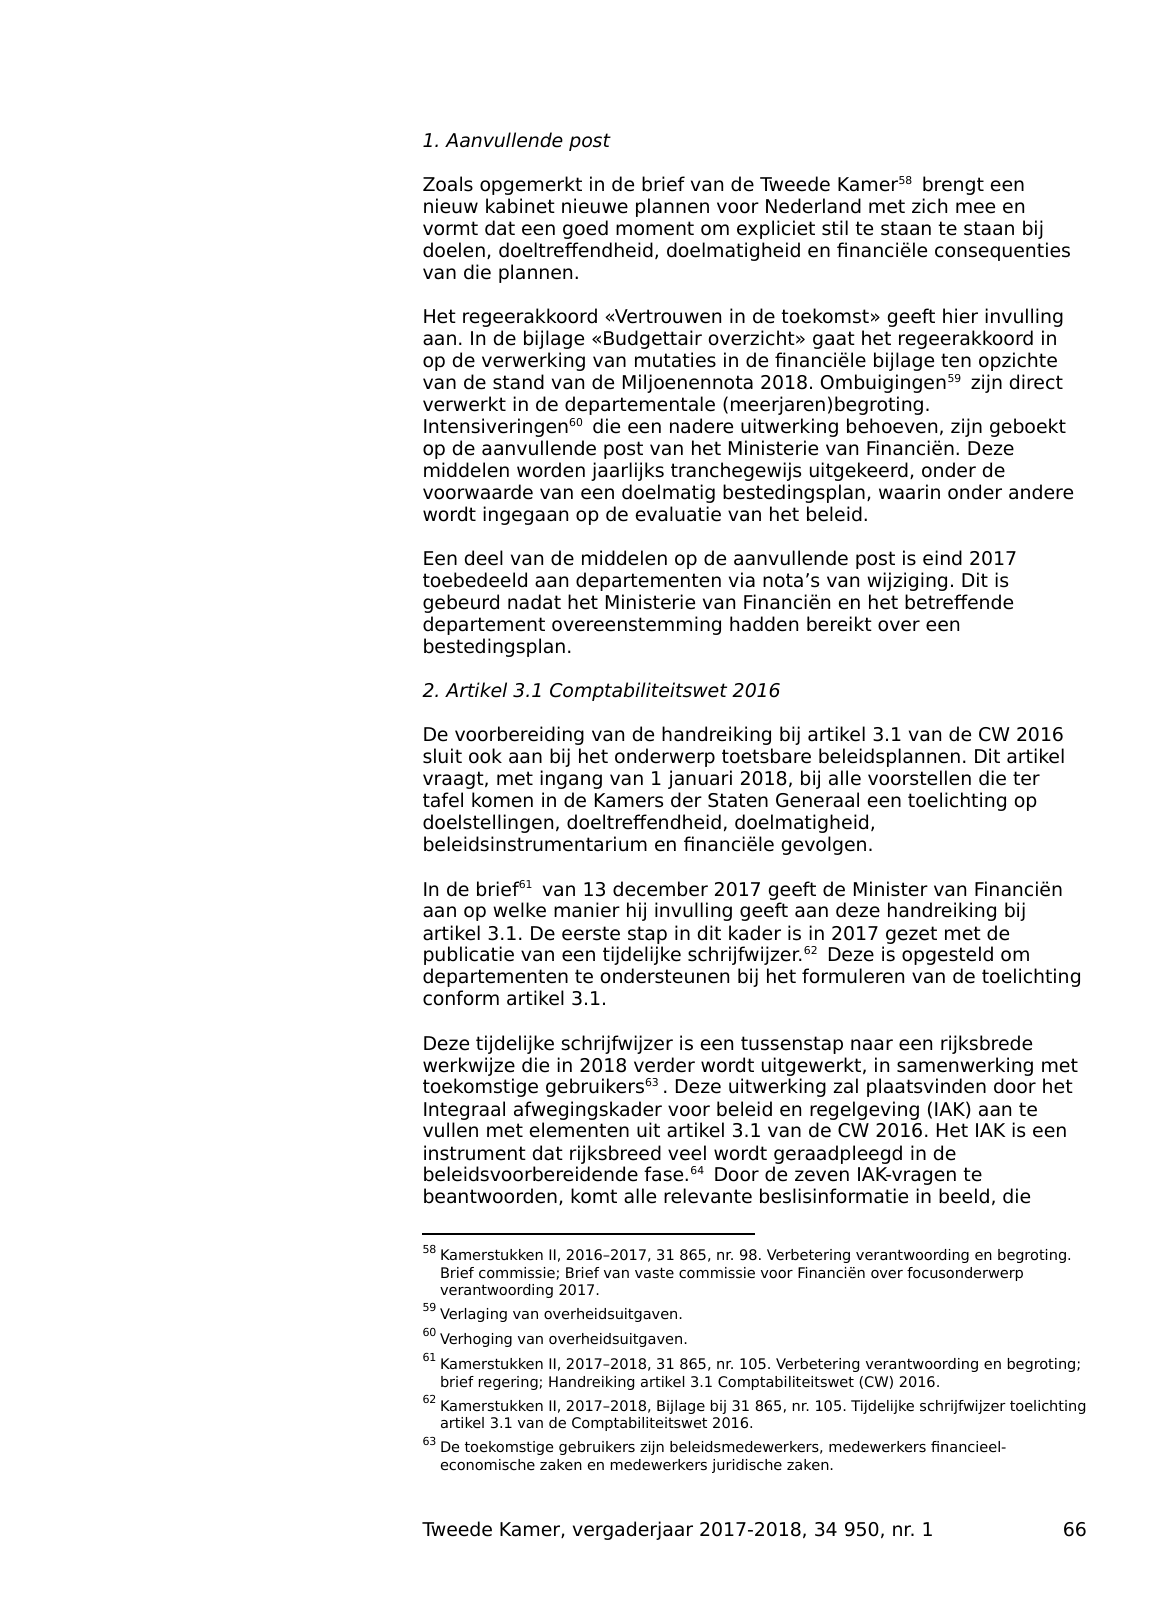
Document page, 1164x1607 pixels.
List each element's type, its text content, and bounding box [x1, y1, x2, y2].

text In de brief van 13 december 2017 geeft de Minister van Financiën aan op welke manier hij invulling geeft aan deze handreiking bij artikel 3.1. De eerste stap in dit kader is in 2017 gezet met de publicatie van een tijdelijke schrijfwijzer. Deze is opgesteld om departementen te ondersteunen bij het formuleren van de toelichting conform artikel 3.1. [422, 878, 1087, 1010]
text De toekomstige gebruikers zijn beleidsmedewerkers, medewerkers financieel-economische zaken en medewerkers juridische zaken. [422, 1435, 1087, 1474]
subtitle 1. Aanvullende post [422, 130, 1087, 152]
text Deze tijdelijke schrijfwijzer is een tussenstap naar een rijksbrede werkwijze die in 2018 verder wordt uitgewerkt, in samenwerking met toekomstige gebruikers. Deze uitwerking zal plaatsvinden door het Integraal afwegingskader voor beleid en regelgeving (IAK) aan te vullen met elementen uit artikel 3.1 van de CW 2016. Het IAK is een instrument dat rijksbreed veel wordt geraadpleegd in de beleidsvoorbereidende fase. Door de zeven IAK-vragen te beantwoorden, komt alle relevante beslisinformatie in beeld, die [422, 1032, 1087, 1208]
text Zoals opgemerkt in de brief van de Tweede Kamer brengt een nieuw kabinet nieuwe plannen voor Nederland met zich mee en vormt dat een goed moment om expliciet stil te staan te staan bij doelen, doeltreffendheid, doelmatigheid en financiële consequenties van die plannen. [422, 174, 1087, 284]
text De voorbereiding van de handreiking bij artikel 3.1 van de CW 2016 sluit ook aan bij het onderwerp toetsbare beleidsplannen. Dit artikel vraagt, met ingang van 1 januari 2018, bij alle voorstellen die ter tafel komen in de Kamers der Staten Generaal een toelichting op doelstellingen, doeltreffendheid, doelmatigheid, beleidsinstrumentarium en financiële gevolgen. [422, 724, 1087, 856]
text Een deel van de middelen op de aanvullende post is eind 2017 toebedeeld aan departementen via nota’s van wijziging. Dit is gebeurd nadat het Ministerie van Financiën en het betreffende departement overeenstemming hadden bereikt over een bestedingsplan. [422, 548, 1087, 658]
text Verhoging van overheidsuitgaven. [422, 1327, 1087, 1349]
text Het regeerakkoord «Vertrouwen in de toekomst» geeft hier invulling aan. In de bijlage «Budgettair overzicht» gaat het regeerakkoord in op de verwerking van mutaties in de financiële bijlage ten opzichte van de stand van de Miljoenennota 2018. Ombuigingen zijn direct verwerkt in de departementale (meerjaren)begroting. Intensiveringen die een nadere uitwerking behoeven, zijn geboekt op de aanvullende post van het Ministerie van Financiën. Deze middelen worden jaarlijks tranchegewijs uitgekeerd, onder de voorwaarde van een doelmatig bestedingsplan, waarin onder andere wordt ingegaan op de evaluatie van het beleid. [422, 306, 1087, 526]
text Kamerstukken II, 2017–2018, 31 865, nr. 105. Verbetering verantwoording en begroting; brief regering; Handreiking artikel 3.1 Comptabiliteitswet (CW) 2016. [422, 1352, 1087, 1391]
text Kamerstukken II, 2016–2017, 31 865, nr. 98. Verbetering verantwoording en begroting. Brief commissie; Brief van vaste commissie voor Financiën over focusonderwerp verantwoording 2017. [422, 1243, 1087, 1299]
subtitle 2. Artikel 3.1 Comptabiliteitswet 2016 [422, 680, 1087, 702]
text Verlaging van overheidsuitgaven. [422, 1302, 1087, 1324]
text Kamerstukken II, 2017–2018, Bijlage bij 31 865, nr. 105. Tijdelijke schrijfwijzer toelichting artikel 3.1 van de Comptabiliteitswet 2016. [422, 1393, 1087, 1432]
